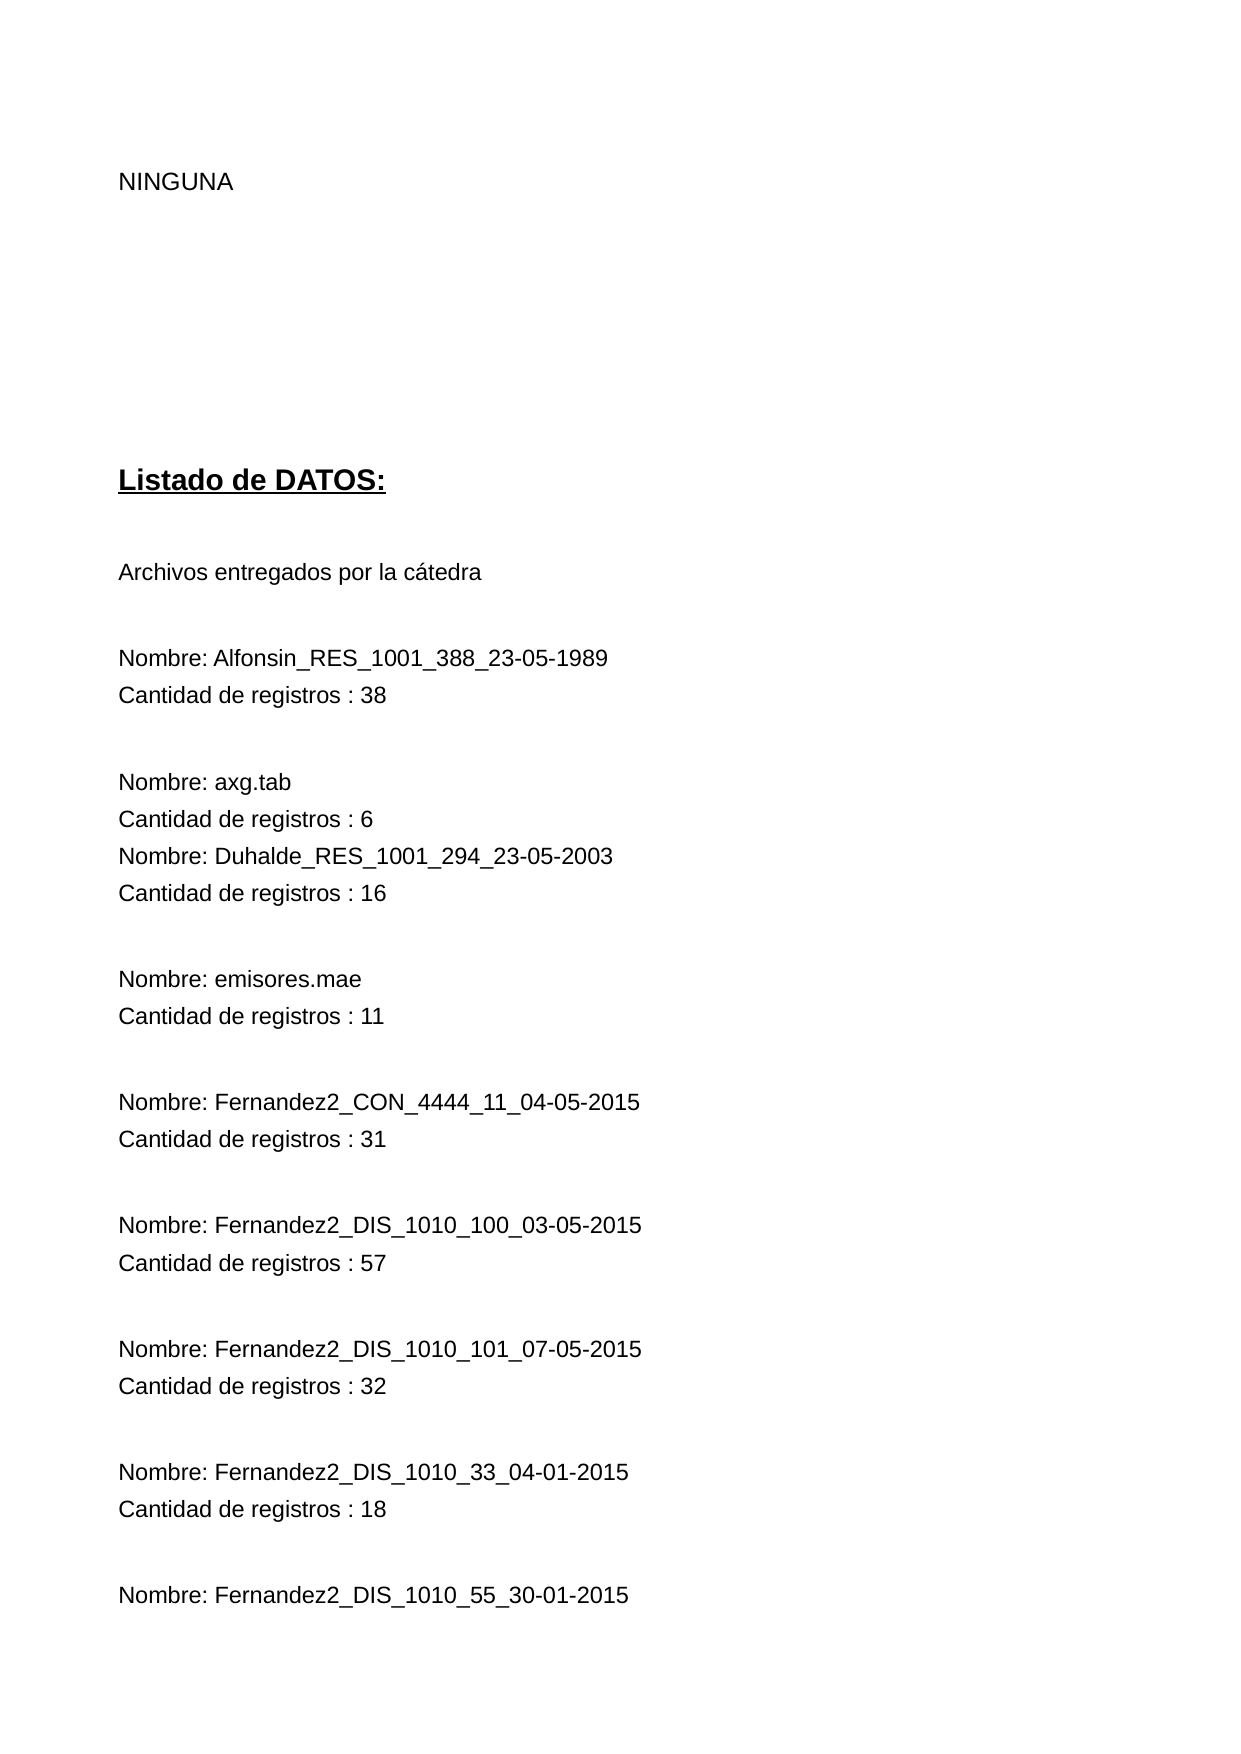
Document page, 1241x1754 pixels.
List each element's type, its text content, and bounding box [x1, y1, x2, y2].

text Nombre: Fernandez2_CON_4444_11_04-05-2015 [118, 1089, 1122, 1116]
text Nombre: Alfonsin_RES_1001_388_23-05-1989 [118, 645, 1122, 672]
text Nombre: Fernandez2_DIS_1010_33_04-01-2015 [118, 1458, 1122, 1485]
text Cantidad de registros : 38 [118, 682, 1122, 709]
text NINGUNA [118, 167, 1122, 196]
text Cantidad de registros : 16 [118, 879, 1122, 906]
text Nombre: axg.tab [118, 768, 1122, 795]
text Nombre: Fernandez2_DIS_1010_55_30-01-2015 [118, 1582, 1122, 1608]
text Cantidad de registros : 57 [118, 1249, 1122, 1276]
text Nombre: emisores.mae [118, 966, 1122, 992]
text Nombre: Fernandez2_DIS_1010_101_07-05-2015 [118, 1335, 1122, 1362]
text Cantidad de registros : 32 [118, 1372, 1122, 1399]
text Cantidad de registros : 11 [118, 1003, 1122, 1029]
text Nombre: Fernandez2_DIS_1010_100_03-05-2015 [118, 1212, 1122, 1239]
text Cantidad de registros : 18 [118, 1496, 1122, 1522]
text Cantidad de registros : 31 [118, 1126, 1122, 1153]
text Cantidad de registros : 6 [118, 805, 1122, 832]
text Listado de DATOS: [118, 463, 1122, 497]
text Nombre: Duhalde_RES_1001_294_23-05-2003 [118, 842, 1122, 869]
text Archivos entregados por la cátedra [118, 559, 1122, 586]
